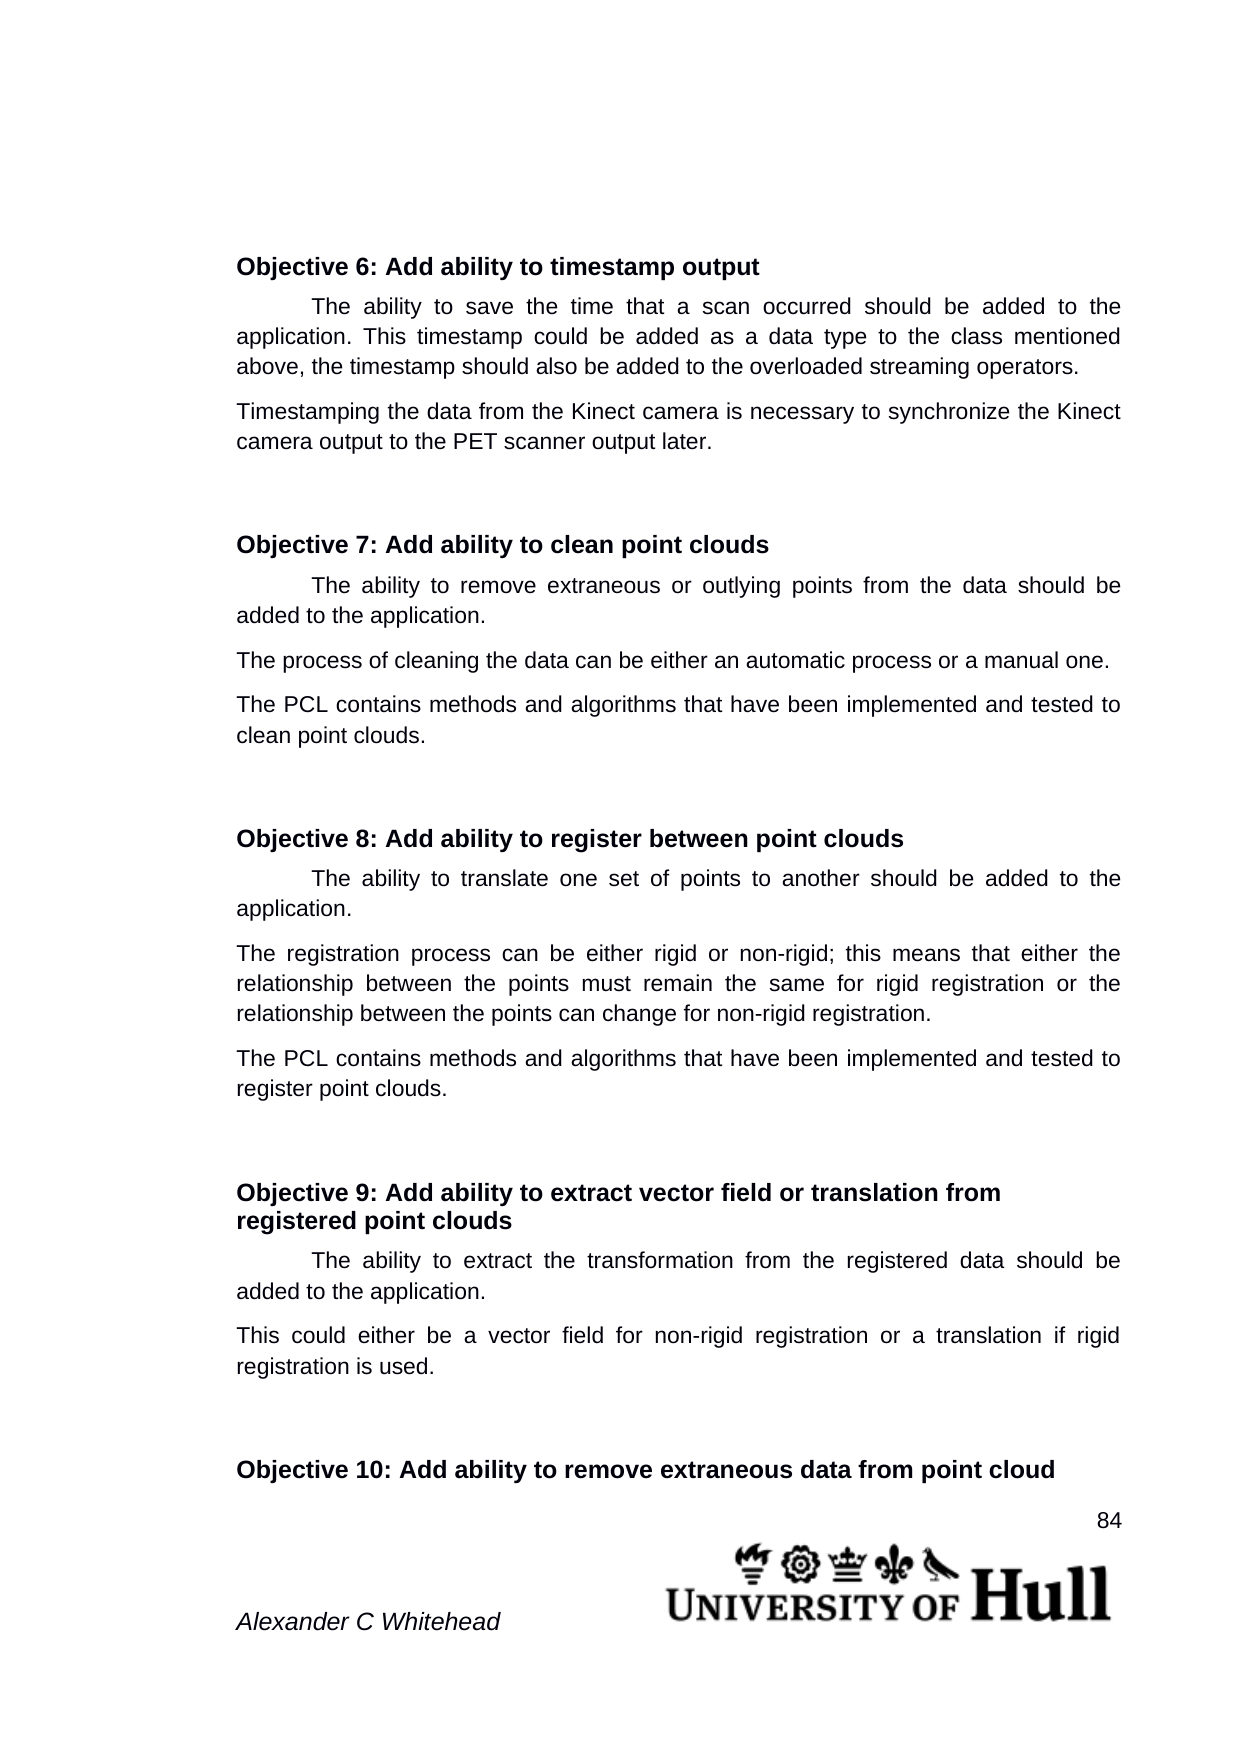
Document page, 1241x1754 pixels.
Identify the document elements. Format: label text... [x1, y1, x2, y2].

subtitle Objective 9: Add ability to extract vector field or translation from registered point clouds [236, 1177, 1122, 1235]
text This could either be a vector field for non-rigid registration or a translation if rigid registration is used. [236, 1322, 1122, 1379]
text The ability to save the time that a scan occurred should be added to the application. This timestamp could be added as a data type to the class mentioned above, the timestamp should also be added to the overloaded streaming operators. [236, 293, 1122, 380]
subtitle Objective 7: Add ability to clean point clouds [236, 530, 1122, 559]
text The ability to translate one set of points to another should be added to the application. [236, 865, 1122, 922]
text Timestamping the data from the Kinect camera is necessary to synchronize the Kinect camera output to the PET scanner output later. [236, 398, 1122, 455]
text The ability to remove extraneous or outlying points from the data should be added to the application. [236, 572, 1122, 628]
text The PCL contains methods and algorithms that have been implemented and tested to clean point clouds. [236, 691, 1122, 748]
subtitle Objective 10: Add ability to remove extraneous data from point cloud [236, 1455, 1122, 1483]
text The registration process can be either rigid or non-rigid; this means that either the relationship between the points must remain the same for rigid registration or the relationship between the points can change for non-rigid registration. [236, 940, 1122, 1027]
text The ability to extract the transformation from the registered data should be added to the application. [236, 1247, 1122, 1304]
subtitle Objective 6: Add ability to timestamp output [236, 252, 1122, 280]
text The PCL contains methods and algorithms that have been implemented and tested to register point clouds. [236, 1045, 1122, 1102]
picture [659, 1533, 1119, 1631]
text The process of cleaning the data can be either an automatic process or a manual one. [236, 647, 1122, 673]
subtitle Objective 8: Add ability to register between point clouds [236, 824, 1122, 852]
